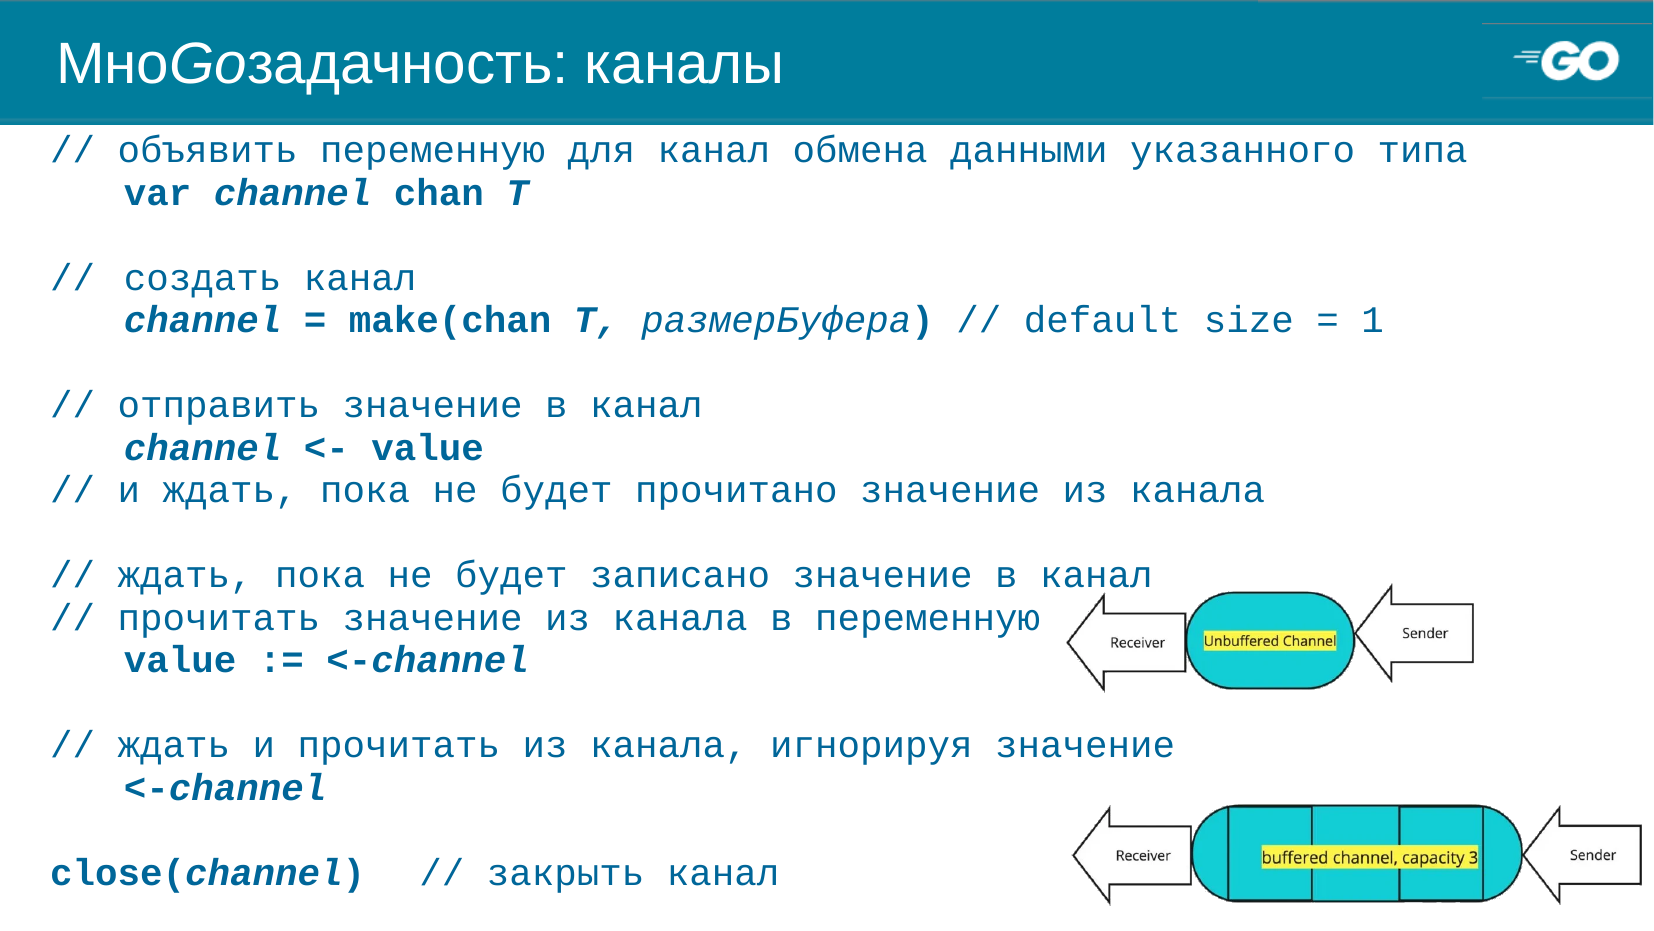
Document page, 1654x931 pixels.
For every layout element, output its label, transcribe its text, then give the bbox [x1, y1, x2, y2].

text_box // объявить переменную для канал обмена данными указанного типа var channel chan T // создать канал channel = make(chan T, размерБуфера) // default size = 1 // отправить значение в канал channel <- value // и ждать, пока не будет прочитано значение из канала // ждать, пока не будет записано значение в канал // прочитать значение из канала в переменную value := <-channel // ждать и прочитать из канала, игнорируя значение <-channel close(channel) // закрыть канал [35, 124, 1619, 905]
picture [1542, 41, 1619, 81]
text_box МноGoзадачность: каналы [41, 23, 1495, 104]
picture [1062, 581, 1654, 918]
